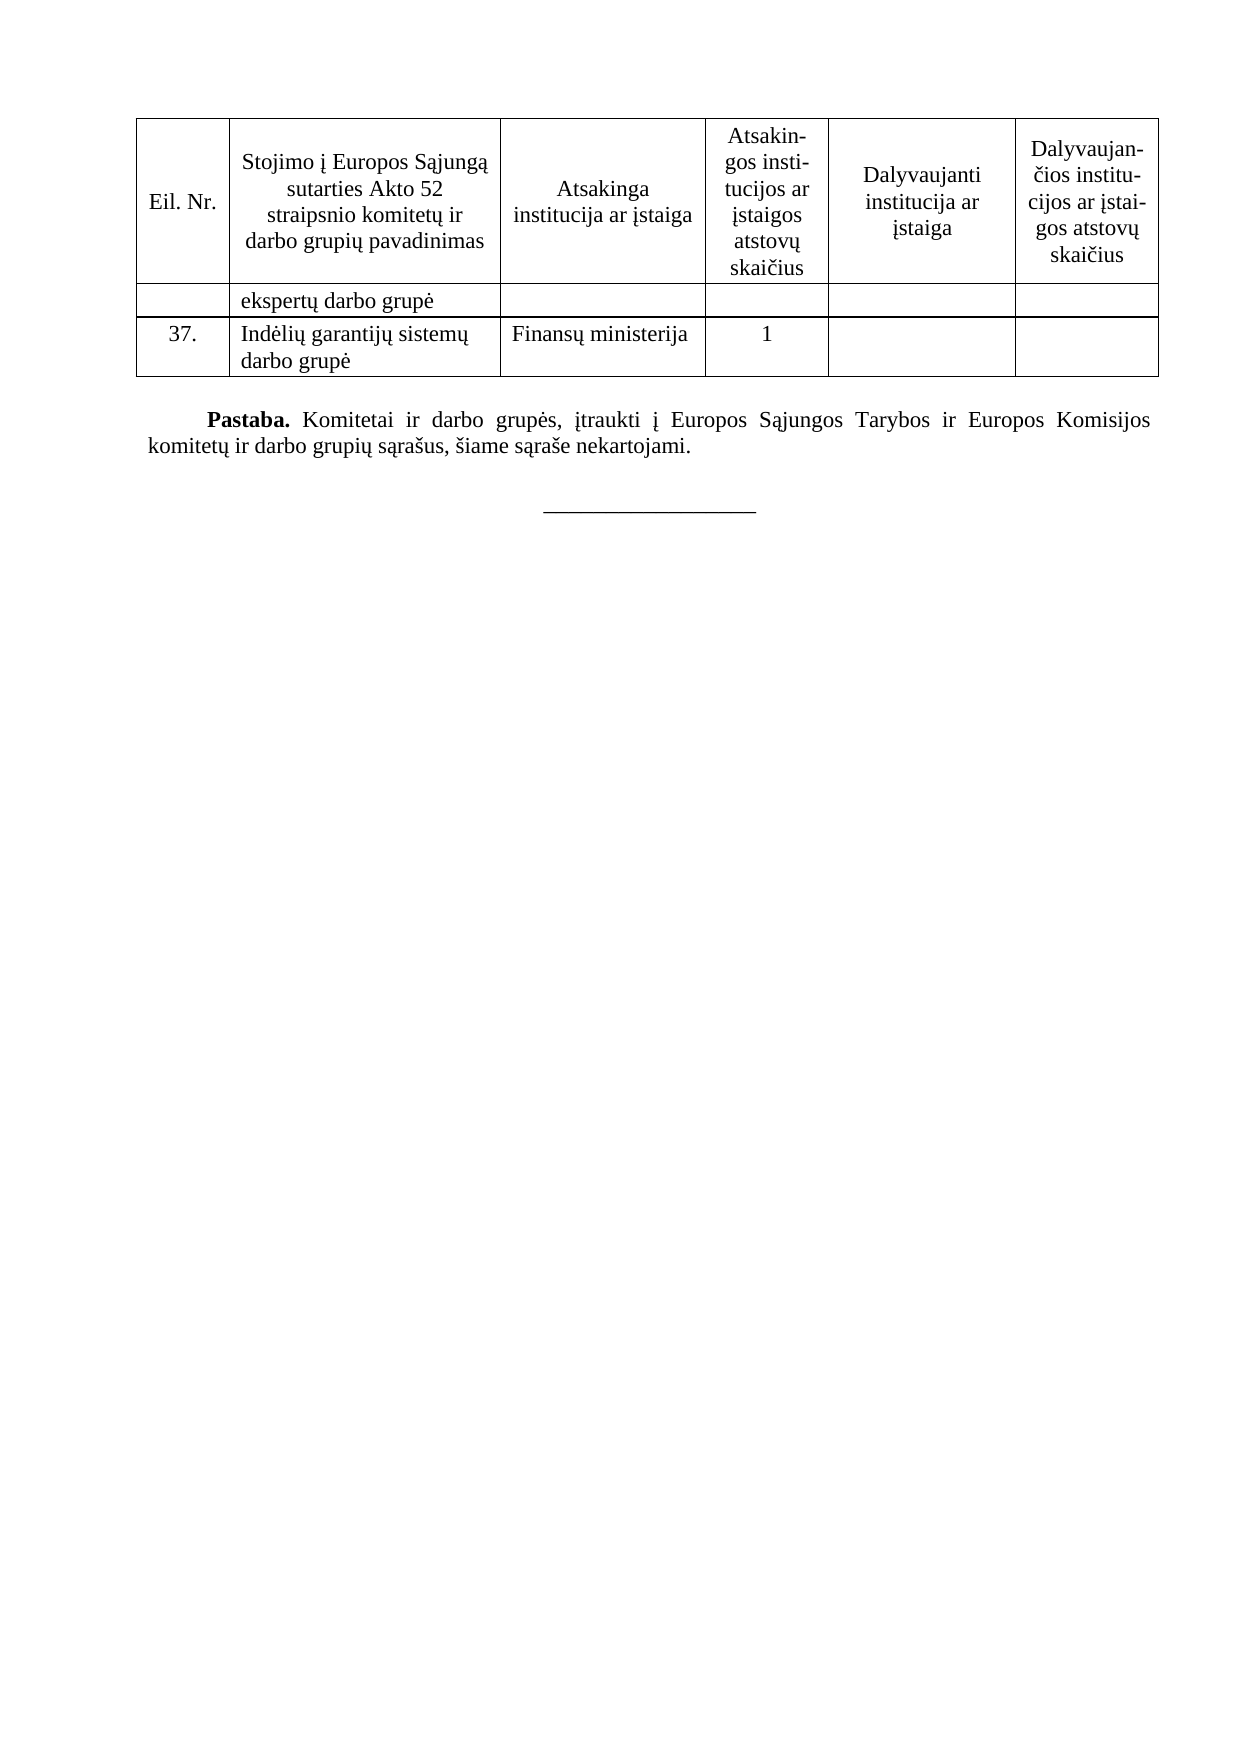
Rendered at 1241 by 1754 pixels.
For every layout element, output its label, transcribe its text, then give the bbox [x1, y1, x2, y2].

table_cell [501, 284, 705, 316]
table_header At­sa­kin­gos ins­ti­tu­ci­jos ar įstai­gos ats­to­vų skai­čius [706, 119, 828, 283]
table_cell [1016, 284, 1158, 316]
table_header Stojimo į Europos Sąjungą sutarties Akto 52 straipsnio komitetų ir darbo grupių pavadinimas [230, 119, 500, 283]
table_cell 1 [706, 318, 828, 376]
table_cell [829, 284, 1015, 316]
table_cell ekspertų darbo grupė [230, 284, 500, 316]
table_header Eil. Nr. [137, 119, 229, 283]
text _________________ [148, 487, 1151, 516]
table_header Atsakinga institucija ar įstaiga [501, 119, 705, 283]
table_cell [1016, 318, 1158, 376]
table_cell Finansų ministerija [501, 318, 705, 376]
table_cell Indėlių garantijų sistemų darbo grupė [230, 318, 500, 376]
table_cell [829, 318, 1015, 376]
table_cell 37. [137, 318, 229, 376]
table_cell [706, 284, 828, 316]
text Pastaba. Komitetai ir darbo grupės, įtraukti į Europos Sąjungos Tarybos ir Europos Komisijos komitetų ir darbo grupių sąrašus, šiame sąraše nekartojami. [148, 406, 1151, 458]
table_header Dalyvaujan­čios institu­cijos ar įstai­gos atstovų skaičius [1016, 119, 1158, 283]
table_header Dalyvau­janti institu­cija ar įstaiga [829, 119, 1015, 283]
table_cell [137, 284, 229, 316]
